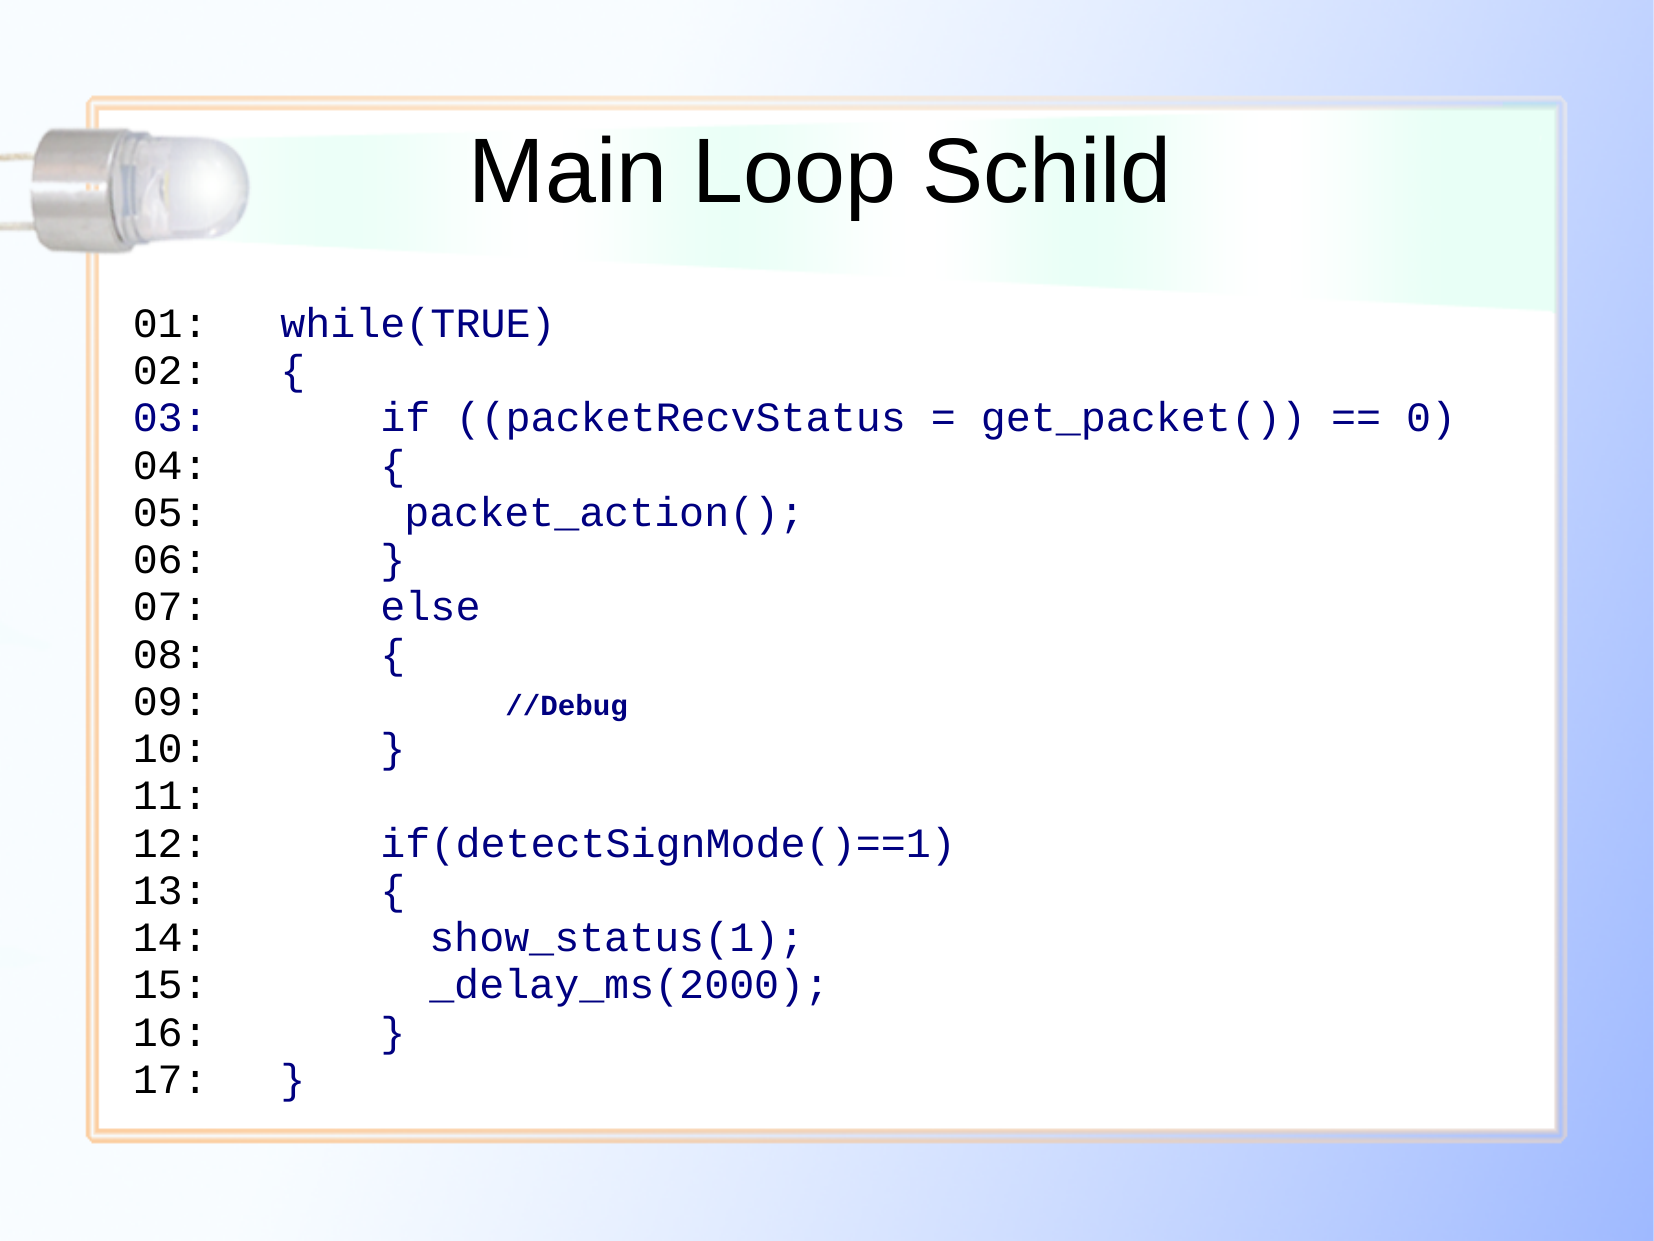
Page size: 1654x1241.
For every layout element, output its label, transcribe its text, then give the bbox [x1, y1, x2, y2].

text_box 01: while(TRUE) 02: { 03: if ((packetRecvStatus = get_packet()) == 0) 04: { 05: packet_action(); 06: } 07: else 08: { 09: //Debug 10: } 11: 12: if(detectSignMode()==1) 13: { 14: show_status(1); 15: _delay_ms(2000); 16: } 17: } [118, 295, 1654, 1241]
picture [0, 0, 1654, 1241]
title Main Loop Schild [76, 119, 1565, 325]
